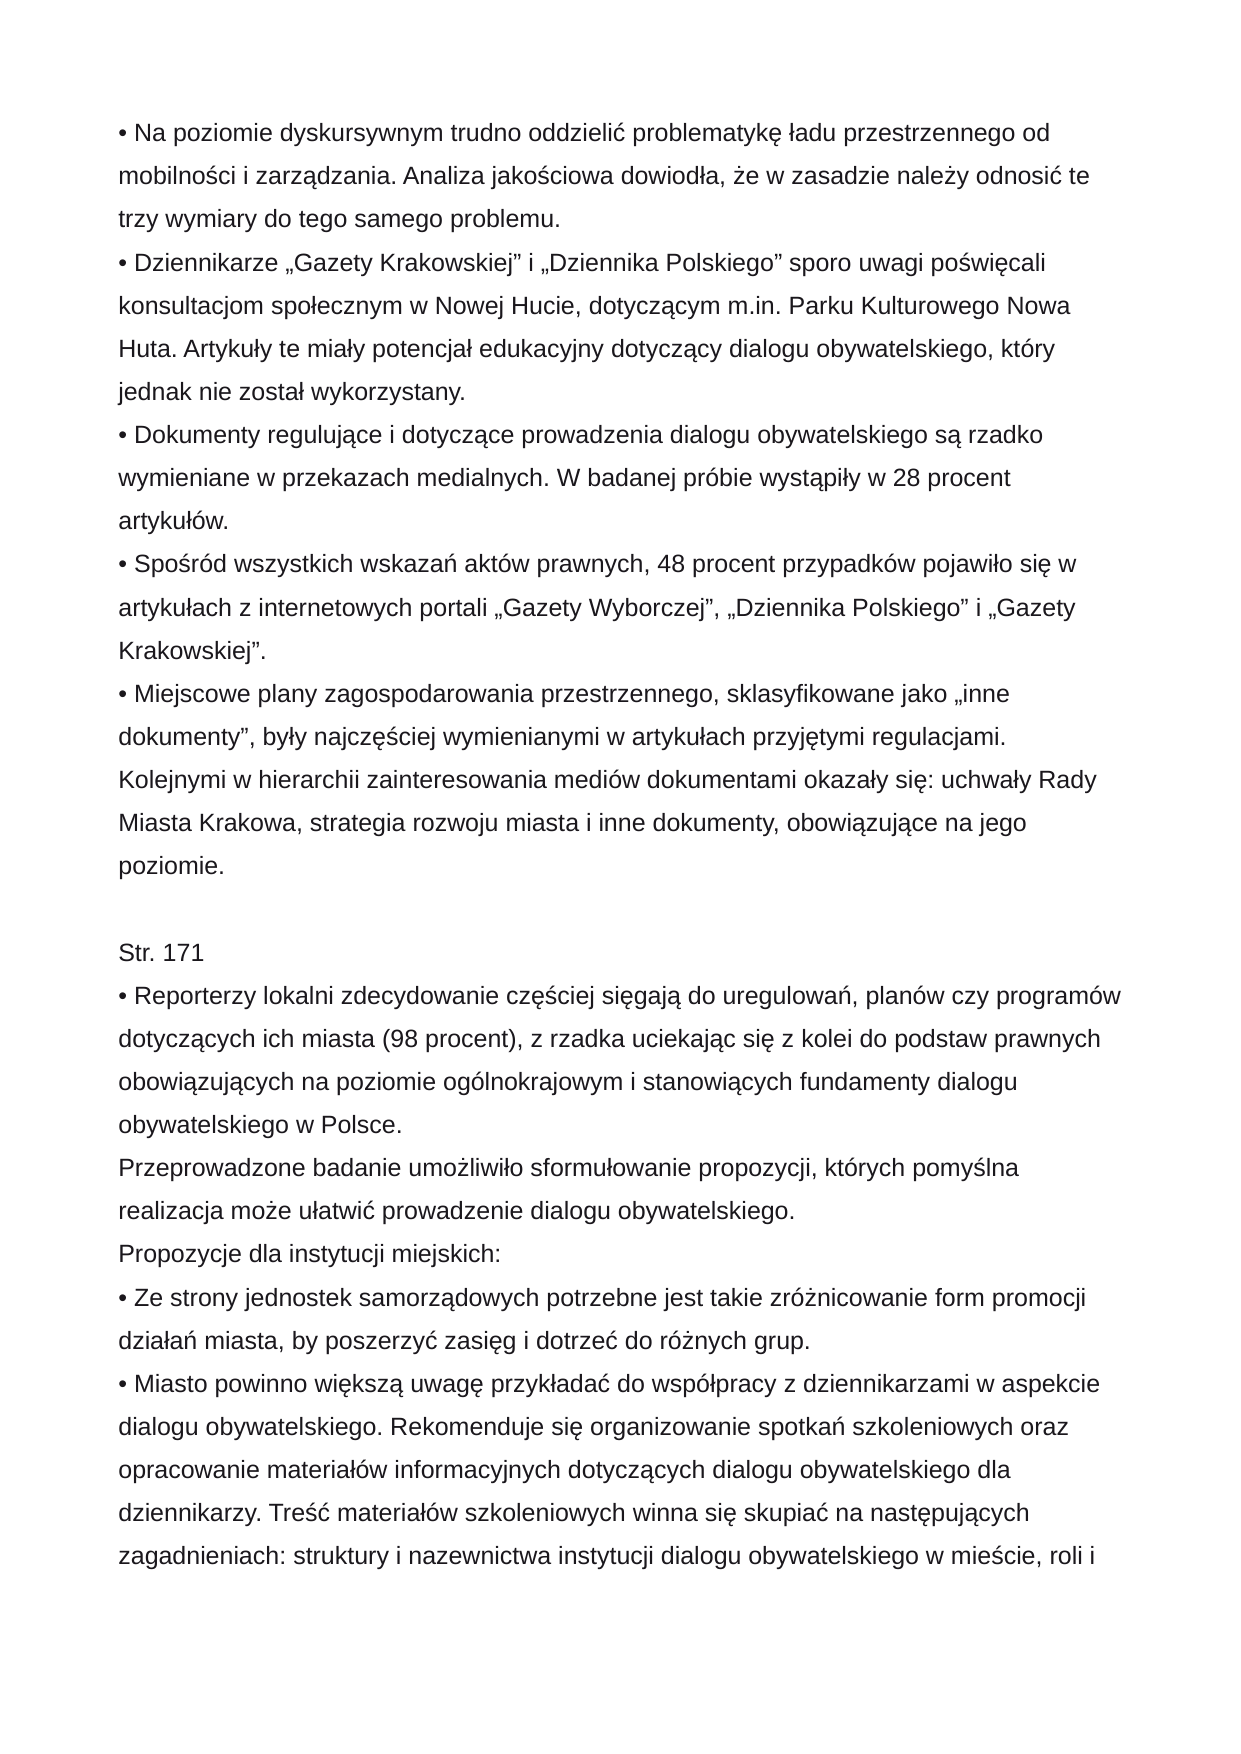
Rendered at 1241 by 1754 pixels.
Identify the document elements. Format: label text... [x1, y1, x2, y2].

text • Miejscowe plany zagospodarowania przestrzennego, sklasyfikowane jako „inne dokumenty”, były najczęściej wymienianymi w artykułach przyjętymi regulacjami. Kolejnymi w hierarchii zainteresowania mediów dokumentami okazały się: uchwały Rady Miasta Krakowa, strategia rozwoju miasta i inne dokumenty, obowiązujące na jego poziomie. [118, 679, 1122, 880]
text • Reporterzy lokalni zdecydowanie częściej sięgają do uregulowań, planów czy programów dotyczących ich miasta (98 procent), z rzadka uciekając się z kolei do podstaw prawnych obowiązujących na poziomie ogólnokrajowym i stanowiących fundamenty dialogu obywatelskiego w Polsce. [118, 981, 1122, 1139]
text • Dziennikarze „Gazety Krakowskiej” i „Dziennika Polskiego” sporo uwagi poświęcali konsultacjom społecznym w Nowej Hucie, dotyczącym m.in. Parku Kulturowego Nowa Huta. Artykuły te miały potencjał edukacyjny dotyczący dialogu obywatelskiego, który jednak nie został wykorzystany. [118, 247, 1122, 406]
text Propozycje dla instytucji miejskich: [118, 1239, 1122, 1268]
text • Spośród wszystkich wskazań aktów prawnych, 48 procent przypadków pojawiło się w artykułach z internetowych portali „Gazety Wyborczej”, „Dziennika Polskiego” i „Gazety Krakowskiej”. [118, 549, 1122, 664]
text • Miasto powinno większą uwagę przykładać do współpracy z dziennikarzami w aspekcie dialogu obywatelskiego. Rekomenduje się organizowanie spotkań szkoleniowych oraz opracowanie materiałów informacyjnych dotyczących dialogu obywatelskiego dla dziennikarzy. Treść materiałów szkoleniowych winna się skupiać na następujących zagadnieniach: struktury i nazewnictwa instytucji dialogu obywatelskiego w mieście, roli i [118, 1369, 1122, 1570]
text Przeprowadzone badanie umożliwiło sformułowanie propozycji, których pomyślna realizacja może ułatwić prowadzenie dialogu obywatelskiego. [118, 1153, 1122, 1225]
text • Dokumenty regulujące i dotyczące prowadzenia dialogu obywatelskiego są rzadko wymieniane w przekazach medialnych. W badanej próbie wystąpiły w 28 procent artykułów. [118, 420, 1122, 535]
text • Ze strony jednostek samorządowych potrzebne jest takie zróżnicowanie form promocji działań miasta, by poszerzyć zasięg i dotrzeć do różnych grup. [118, 1282, 1122, 1354]
text • Na poziomie dyskursywnym trudno oddzielić problematykę ładu przestrzennego od mobilności i zarządzania. Analiza jakościowa dowiodła, że w zasadzie należy odnosić te trzy wymiary do tego samego problemu. [118, 118, 1122, 233]
text Str. 171 [118, 937, 1122, 966]
